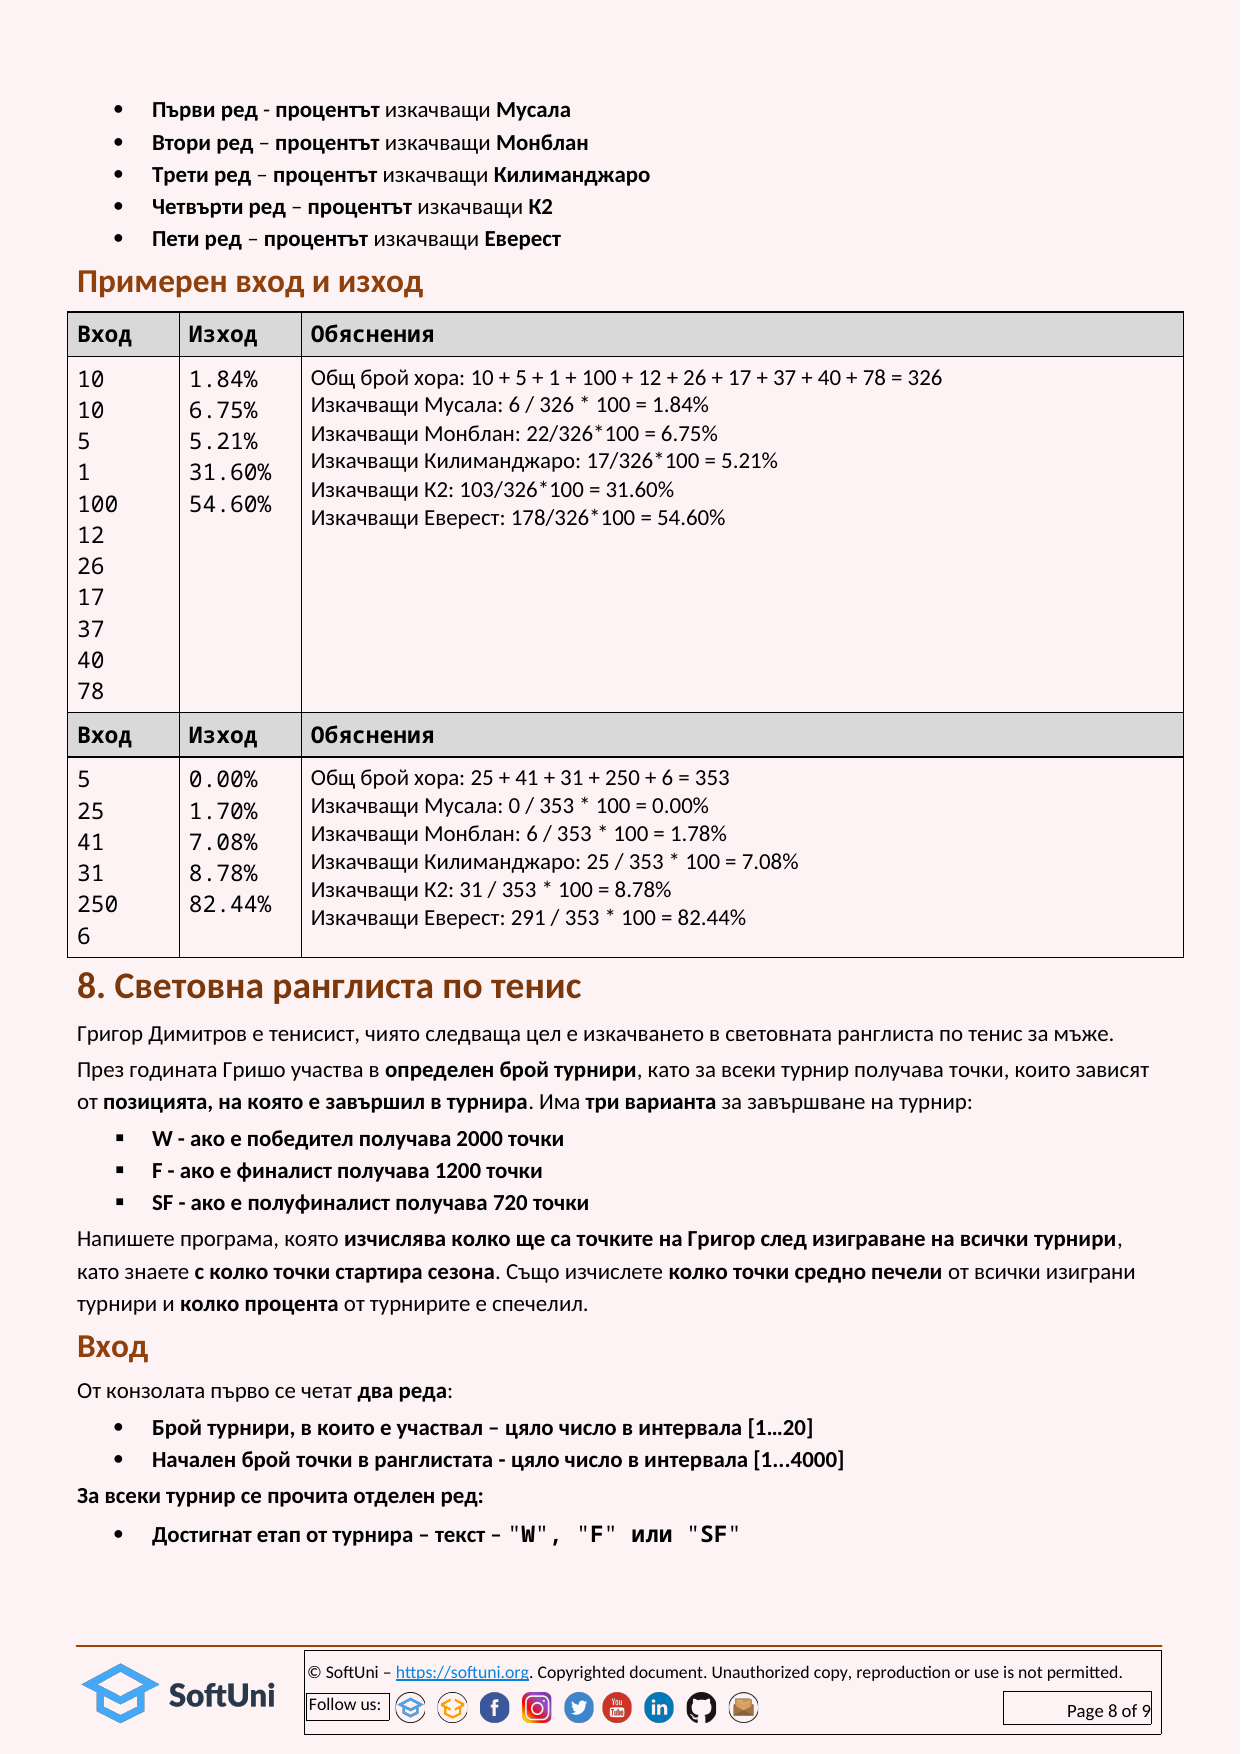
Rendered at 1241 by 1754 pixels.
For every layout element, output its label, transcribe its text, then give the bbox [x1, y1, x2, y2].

table_cell Вход [68, 713, 179, 756]
picture [728, 1692, 759, 1723]
table_cell Общ брой хора: 25 + 41 + 31 + 250 + 6 = 353 Изкачващи Мусала: 0 / 353 * 100 = 0.00% Изкачващи Монблан: 6 / 353 * 100 = 1.78% Изкачващи Килиманджаро: 25 / 353 * 100 = 7.08% Изкачващи К2: 31 / 353 * 100 = 8.78% Изкачващи Еверест: 291 / 353 * 100 = 82.44% [302, 758, 1183, 957]
table_cell 1.84% 6.75% 5.21% 31.60% 54.60% [180, 357, 301, 712]
list Достигнат етап от турнира – текст – "W", "F" или "SF" [114, 1517, 1163, 1549]
table_cell 0.00% 1.70% 7.08% 8.78% 82.44% [180, 758, 301, 957]
list F - ако е финалист получава 1200 точки [114, 1156, 1163, 1184]
table_header Изход [180, 313, 301, 356]
list Брой турнири, в които е участвал – цяло число в интервала [1…20] [114, 1413, 1163, 1441]
table_cell Изход [180, 713, 301, 756]
text От конзолата първо се четат два реда: [77, 1376, 1163, 1404]
picture [602, 1692, 632, 1723]
picture [665, 1692, 674, 1701]
picture [686, 1692, 717, 1723]
picture [395, 1692, 425, 1723]
list Трети ред – процентът изкачващи Килиманджаро [114, 160, 1163, 188]
table_cell 5 25 41 31 250 6 [68, 758, 179, 957]
picture [437, 1692, 468, 1723]
subtitle Вход [77, 1325, 1163, 1366]
subtitle 8. Световна ранглиста по тенис [77, 962, 1163, 1008]
table_cell Общ брой хора: 10 + 5 + 1 + 100 + 12 + 26 + 17 + 37 + 40 + 78 = 326 Изкачващи Мусала: 6 / 326 * 100 = 1.84% Изкачващи Монблан: 22/326*100 = 6.75% Изкачващи Килиманджаро: 17/326*100 = 5.21% Изкачващи К2: 103/326*100 = 31.60% Изкачващи Еверест: 178/326*100 = 54.60% [302, 357, 1183, 712]
table_header Обяснения [302, 313, 1183, 356]
list Пети ред – процентът изкачващи Еверест [114, 224, 1163, 252]
table_cell Обяснения [302, 713, 1183, 756]
table_cell 10 10 5 1 100 12 26 17 37 40 78 [68, 357, 179, 712]
list Първи ред - процентът изкачващи Мусала [114, 95, 1163, 123]
picture [658, 1705, 667, 1714]
list Четвърти ред – процентът изкачващи К2 [114, 192, 1163, 220]
text Григор Димитров е тенисист, чиято следваща цел е изкачването в световната ранглиста по тенис за мъже. [77, 1019, 1163, 1047]
text За всеки турнир се прочита отделен ред: [77, 1481, 1163, 1509]
picture [644, 1692, 653, 1701]
subtitle Примерен вход и изход [77, 261, 1163, 301]
text През годината Гришо участва в определен брой турнири, като за всеки турнир получава точки, които зависят от позицията, на която е завършил в турнира. Има три варианта за завършване на турнир: [77, 1055, 1163, 1116]
table_header Вход [68, 313, 179, 356]
picture [75, 1658, 281, 1729]
text Напишете програма, която изчислява колко ще са точките на Григор след изиграване на всички турнири, като знаете с колко точки стартира сезона. Също изчислете колко точки средно печели от всички изиграни турнири и колко процента от турнирите е спечелил. [77, 1224, 1163, 1317]
list W - ако е победител получава 2000 точки [114, 1124, 1163, 1152]
picture [564, 1692, 594, 1723]
list Начален брой точки в ранглистата - цяло число в интервала [1...4000] [114, 1445, 1163, 1473]
picture [644, 1714, 653, 1723]
picture [665, 1714, 674, 1723]
picture [522, 1692, 552, 1723]
list SF - ако е полуфиналист получава 720 точки [114, 1188, 1163, 1216]
picture [480, 1692, 510, 1723]
list Втори ред – процентът изкачващи Монблан [114, 128, 1163, 156]
